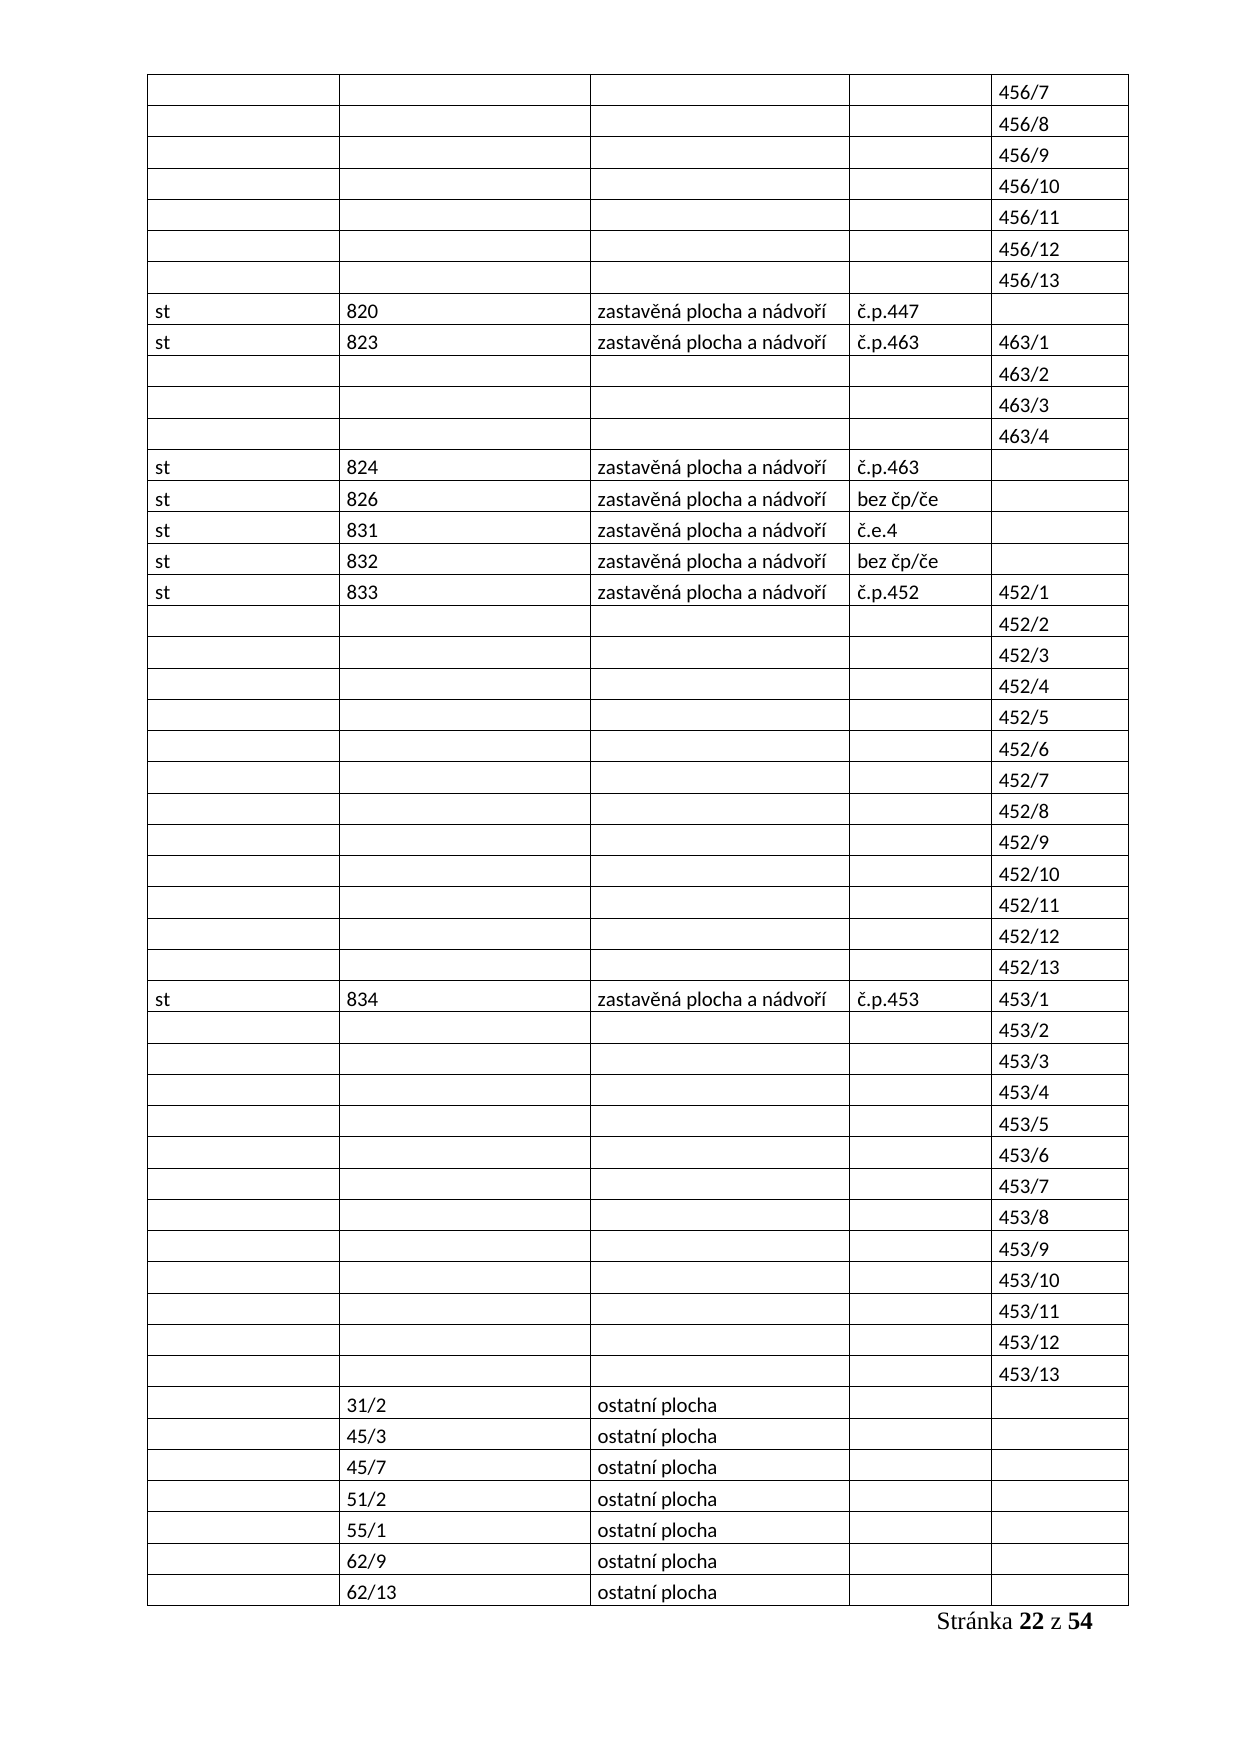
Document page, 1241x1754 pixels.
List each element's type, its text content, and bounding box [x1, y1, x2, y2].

table_cell 55/1 [340, 1512, 590, 1542]
table_cell 832 [340, 544, 590, 574]
table_cell [591, 1044, 849, 1074]
table_cell [850, 700, 991, 730]
table_cell [148, 637, 339, 667]
table_cell [850, 731, 991, 761]
table_cell [591, 387, 849, 417]
table_cell [850, 1075, 991, 1105]
table_cell [148, 419, 339, 449]
table_cell [992, 544, 1128, 574]
table_cell [850, 1325, 991, 1355]
table_cell [340, 794, 590, 824]
table_cell [148, 1450, 339, 1480]
table_cell [148, 1419, 339, 1449]
table_cell [340, 1137, 590, 1167]
table_cell [148, 1044, 339, 1074]
table_cell [148, 950, 339, 980]
table_cell [148, 762, 339, 792]
table_cell 834 [340, 981, 590, 1011]
table_cell [591, 1200, 849, 1230]
table_cell 452/2 [992, 606, 1128, 636]
table_cell [340, 1075, 590, 1105]
table_cell 452/3 [992, 637, 1128, 667]
table_cell [992, 512, 1128, 542]
table_cell [340, 1012, 590, 1042]
table_cell [992, 1387, 1128, 1417]
table_cell [850, 669, 991, 699]
table_cell 453/12 [992, 1325, 1128, 1355]
table_cell 453/2 [992, 1012, 1128, 1042]
table_cell st [148, 544, 339, 574]
table_cell [992, 294, 1128, 324]
table_cell [148, 200, 339, 230]
table_cell zastavěná plocha a nádvoří [591, 450, 849, 480]
table_cell [992, 1575, 1128, 1605]
table_cell [148, 1387, 339, 1417]
table_cell [850, 137, 991, 167]
table_cell [148, 887, 339, 917]
table_cell st [148, 512, 339, 542]
table_cell ostatní plocha [591, 1544, 849, 1574]
table_cell 31/2 [340, 1387, 590, 1417]
table_cell 833 [340, 575, 590, 605]
table_cell 820 [340, 294, 590, 324]
table_cell [591, 1231, 849, 1261]
table_cell [148, 606, 339, 636]
table_cell [591, 700, 849, 730]
table_cell bez čp/če [850, 544, 991, 574]
table_cell [148, 106, 339, 136]
table_cell [850, 231, 991, 261]
table_cell [591, 75, 849, 105]
table_cell [591, 1012, 849, 1042]
table_cell zastavěná plocha a nádvoří [591, 981, 849, 1011]
table_cell [591, 231, 849, 261]
table_cell [591, 887, 849, 917]
table_cell 453/6 [992, 1137, 1128, 1167]
table_cell zastavěná plocha a nádvoří [591, 575, 849, 605]
table_cell [340, 637, 590, 667]
table_cell ostatní plocha [591, 1575, 849, 1605]
table_cell [591, 262, 849, 292]
table_cell [850, 637, 991, 667]
table_cell [340, 887, 590, 917]
table_cell [340, 356, 590, 386]
table_cell [148, 75, 339, 105]
table_cell 452/12 [992, 919, 1128, 949]
table_cell [148, 1325, 339, 1355]
table_cell 452/5 [992, 700, 1128, 730]
table_cell [148, 1169, 339, 1199]
table_cell 456/9 [992, 137, 1128, 167]
table_cell ostatní plocha [591, 1512, 849, 1542]
table_cell [148, 1075, 339, 1105]
table_cell 463/2 [992, 356, 1128, 386]
table_cell [148, 1231, 339, 1261]
table_cell ostatní plocha [591, 1481, 849, 1511]
table_cell [591, 825, 849, 855]
table_cell 456/8 [992, 106, 1128, 136]
table_cell 452/7 [992, 762, 1128, 792]
table_cell 831 [340, 512, 590, 542]
table_cell zastavěná plocha a nádvoří [591, 294, 849, 324]
table_cell [591, 1356, 849, 1386]
table_cell [340, 950, 590, 980]
table_cell [340, 1044, 590, 1074]
table_cell zastavěná plocha a nádvoří [591, 512, 849, 542]
table_cell [148, 1137, 339, 1167]
table_cell 452/11 [992, 887, 1128, 917]
table_cell [148, 1512, 339, 1542]
table_cell [591, 950, 849, 980]
table_cell [850, 1262, 991, 1292]
table_cell [591, 669, 849, 699]
table_cell ostatní plocha [591, 1450, 849, 1480]
table_cell [340, 262, 590, 292]
table_cell [850, 419, 991, 449]
table_cell [992, 1481, 1128, 1511]
table_cell 463/1 [992, 325, 1128, 355]
table_cell 51/2 [340, 1481, 590, 1511]
table_cell [992, 450, 1128, 480]
table_cell 452/6 [992, 731, 1128, 761]
table_cell [850, 1106, 991, 1136]
table_cell [148, 137, 339, 167]
table_cell 456/12 [992, 231, 1128, 261]
table_cell [850, 356, 991, 386]
table_cell [591, 637, 849, 667]
table_cell [850, 75, 991, 105]
table_cell 823 [340, 325, 590, 355]
table_cell 824 [340, 450, 590, 480]
table_cell [340, 762, 590, 792]
table_cell bez čp/če [850, 481, 991, 511]
table_cell [850, 1419, 991, 1449]
table_cell [850, 1356, 991, 1386]
table_cell [850, 887, 991, 917]
table_cell [340, 1200, 590, 1230]
table_cell [850, 1200, 991, 1230]
table_cell [340, 1294, 590, 1324]
table_cell [591, 794, 849, 824]
table_cell 45/7 [340, 1450, 590, 1480]
table_cell [340, 856, 590, 886]
table_cell [591, 137, 849, 167]
table_cell [850, 762, 991, 792]
table_cell [148, 1575, 339, 1605]
table_cell [591, 1075, 849, 1105]
table_cell [591, 1325, 849, 1355]
table_cell [148, 1481, 339, 1511]
table_cell zastavěná plocha a nádvoří [591, 544, 849, 574]
table_cell [591, 419, 849, 449]
table_cell [591, 731, 849, 761]
table_cell 453/13 [992, 1356, 1128, 1386]
table_cell st [148, 325, 339, 355]
table_cell 453/5 [992, 1106, 1128, 1136]
table_cell 452/1 [992, 575, 1128, 605]
table_cell st [148, 575, 339, 605]
table_cell [148, 700, 339, 730]
table_cell č.e.4 [850, 512, 991, 542]
table_cell [148, 825, 339, 855]
table_cell 463/3 [992, 387, 1128, 417]
table_cell [148, 1012, 339, 1042]
table_cell 463/4 [992, 419, 1128, 449]
table_cell [148, 1200, 339, 1230]
table_cell [340, 1356, 590, 1386]
table_cell 453/9 [992, 1231, 1128, 1261]
table_cell [591, 856, 849, 886]
table_cell 826 [340, 481, 590, 511]
table_cell 452/4 [992, 669, 1128, 699]
table_cell 62/13 [340, 1575, 590, 1605]
table_cell [591, 1294, 849, 1324]
table_cell [850, 200, 991, 230]
table_cell [340, 669, 590, 699]
table_cell č.p.463 [850, 450, 991, 480]
table_cell 452/8 [992, 794, 1128, 824]
table_cell [850, 1294, 991, 1324]
table_cell [850, 1137, 991, 1167]
table_cell [591, 169, 849, 199]
table_cell [148, 1356, 339, 1386]
table_cell [591, 919, 849, 949]
table_cell 453/1 [992, 981, 1128, 1011]
table_cell 452/13 [992, 950, 1128, 980]
table_cell [340, 731, 590, 761]
table_cell [591, 1262, 849, 1292]
table_cell [340, 1106, 590, 1136]
table_cell [850, 1575, 991, 1605]
table_cell [148, 856, 339, 886]
table_cell č.p.463 [850, 325, 991, 355]
table_cell [340, 231, 590, 261]
table_cell [591, 200, 849, 230]
table_cell [340, 169, 590, 199]
table_cell 456/13 [992, 262, 1128, 292]
table_cell 453/8 [992, 1200, 1128, 1230]
table_cell 453/4 [992, 1075, 1128, 1105]
table_cell [591, 1137, 849, 1167]
table_cell ostatní plocha [591, 1419, 849, 1449]
table_cell [340, 1325, 590, 1355]
table_cell st [148, 450, 339, 480]
table_cell [340, 200, 590, 230]
table_cell zastavěná plocha a nádvoří [591, 481, 849, 511]
table_cell [850, 1231, 991, 1261]
table_cell [148, 1544, 339, 1574]
table_cell [148, 262, 339, 292]
table_cell [340, 1262, 590, 1292]
table_cell 62/9 [340, 1544, 590, 1574]
table_cell [340, 1231, 590, 1261]
table_cell [148, 794, 339, 824]
table_cell 456/10 [992, 169, 1128, 199]
table_cell [340, 919, 590, 949]
table_cell [340, 106, 590, 136]
table_cell [591, 1169, 849, 1199]
table_cell [340, 137, 590, 167]
table_cell [850, 1387, 991, 1417]
table_cell [340, 1169, 590, 1199]
table_cell [992, 1419, 1128, 1449]
table_cell [850, 950, 991, 980]
table_cell [850, 1044, 991, 1074]
table_cell [850, 606, 991, 636]
table_cell [850, 1544, 991, 1574]
table_cell 456/11 [992, 200, 1128, 230]
table_cell [148, 919, 339, 949]
table_cell st [148, 981, 339, 1011]
table_cell [148, 731, 339, 761]
table_cell [850, 1169, 991, 1199]
table_cell [340, 700, 590, 730]
table_cell [850, 919, 991, 949]
table_cell [591, 762, 849, 792]
table_cell [148, 169, 339, 199]
table_cell st [148, 481, 339, 511]
table_cell [850, 794, 991, 824]
table_cell [992, 1450, 1128, 1480]
table_cell 456/7 [992, 75, 1128, 105]
table_cell ostatní plocha [591, 1387, 849, 1417]
table_cell [850, 825, 991, 855]
table_cell 453/11 [992, 1294, 1128, 1324]
table_cell č.p.453 [850, 981, 991, 1011]
table_cell [850, 856, 991, 886]
table_cell 453/3 [992, 1044, 1128, 1074]
table_cell zastavěná plocha a nádvoří [591, 325, 849, 355]
table_cell [850, 1450, 991, 1480]
table_cell 452/9 [992, 825, 1128, 855]
table_cell 453/7 [992, 1169, 1128, 1199]
table_cell [850, 169, 991, 199]
table_cell [992, 1512, 1128, 1542]
table_cell [340, 606, 590, 636]
table_cell [591, 606, 849, 636]
table_cell [148, 1262, 339, 1292]
table_cell [340, 419, 590, 449]
table_cell [850, 262, 991, 292]
table_cell [148, 231, 339, 261]
table_cell [340, 387, 590, 417]
table_cell [850, 1012, 991, 1042]
table_cell [850, 106, 991, 136]
table_cell [992, 481, 1128, 511]
table_cell č.p.452 [850, 575, 991, 605]
table_cell [850, 1481, 991, 1511]
table_cell [148, 1294, 339, 1324]
table_cell [850, 387, 991, 417]
table_cell [148, 356, 339, 386]
table_cell [340, 825, 590, 855]
table_cell 45/3 [340, 1419, 590, 1449]
table_cell [591, 356, 849, 386]
table_cell [591, 106, 849, 136]
table_cell [850, 1512, 991, 1542]
table_cell [591, 1106, 849, 1136]
table_cell st [148, 294, 339, 324]
table_cell [148, 1106, 339, 1136]
table_cell [992, 1544, 1128, 1574]
table_cell [340, 75, 590, 105]
table_cell č.p.447 [850, 294, 991, 324]
table_cell 452/10 [992, 856, 1128, 886]
table_cell 453/10 [992, 1262, 1128, 1292]
table_cell [148, 669, 339, 699]
table_cell [148, 387, 339, 417]
